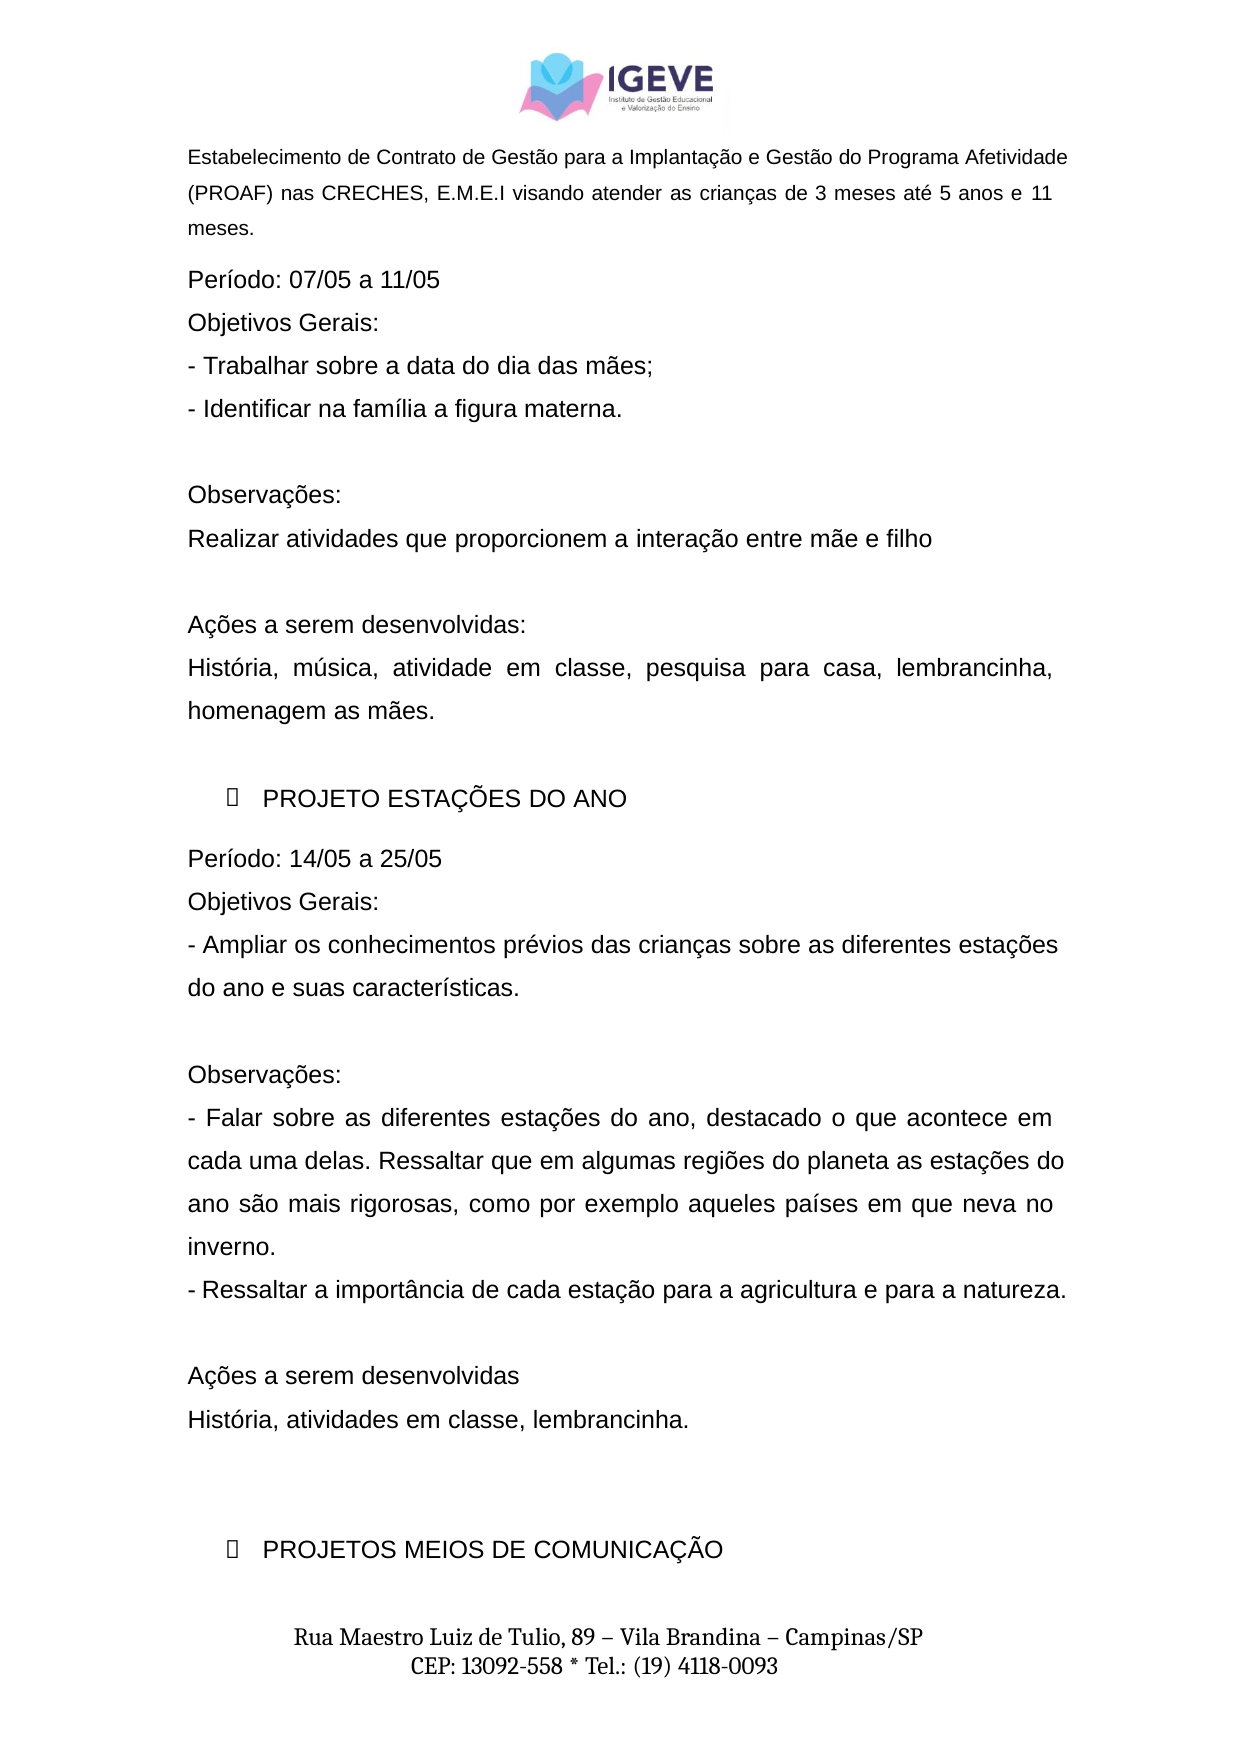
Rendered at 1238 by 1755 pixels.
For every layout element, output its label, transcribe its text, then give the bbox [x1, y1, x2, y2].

text Ações a serem desenvolvidas: [187, 611, 551, 639]
text homenagem as mães. [187, 697, 1077, 725]
text  [225, 782, 261, 813]
text cada uma delas. Ressaltar que em algumas regiões do planeta as estações do [187, 1147, 1076, 1175]
text Objetivos Gerais: [187, 309, 467, 337]
text - [187, 395, 203, 423]
text - [187, 352, 203, 380]
text Rua Maestro Luiz de Tulio, 89 – Vila Brandina – Campinas/SP [293, 1622, 972, 1651]
text Estabelecimento de Contrato de Gestão para a Implantação e Gestão do Programa Afetividade [187, 146, 1077, 169]
text História, música, atividade em classe, pesquisa para casa, lembrancinha, [187, 654, 1077, 682]
text ano são mais rigorosas, como por exemplo aqueles países em que neva no [187, 1190, 1076, 1218]
text Período: 07/05 a 11/05 [187, 266, 467, 294]
text Ampliar os conhecimentos prévios das crianças sobre as diferentes estações [202, 931, 1077, 959]
text  [225, 1534, 261, 1564]
text Identificar na família a figura materna. [203, 395, 678, 423]
text inverno. [187, 1233, 1076, 1261]
text Ações a serem desenvolvidas [187, 1362, 544, 1390]
text Observações: [187, 1061, 367, 1089]
text CEP: 13092-558 * Tel.: (19) 4118-0093 [411, 1651, 853, 1680]
text Falar sobre as diferentes estações do ano, destacado o que acontece em [206, 1104, 1076, 1132]
text meses. [187, 217, 1077, 240]
text Objetivos Gerais: [187, 888, 467, 916]
text - [187, 1276, 202, 1304]
text PROJETOS MEIOS DE COMUNICAÇÃO [262, 1536, 748, 1564]
text - [187, 1104, 206, 1132]
text (PROAF) nas CRECHES, E.M.E.I visando atender as crianças de 3 meses até 5 anos e 11 [187, 181, 1077, 205]
picture [509, 47, 731, 134]
text - [187, 931, 202, 959]
text História, atividades em classe, lembrancinha. [187, 1406, 714, 1434]
text PROJETO ESTAÇÕES DO ANO [262, 785, 654, 813]
text Período: 14/05 a 25/05 [187, 845, 467, 873]
text Trabalhar sobre a data do dia das mães; [203, 352, 678, 380]
text Ressaltar a importância de cada estação para a agricultura e para a natureza. [202, 1276, 1076, 1304]
text Observações: [187, 482, 367, 509]
text Realizar atividades que proporcionem a interação entre mãe e filho [187, 525, 956, 553]
text do ano e suas características. [187, 974, 544, 1002]
